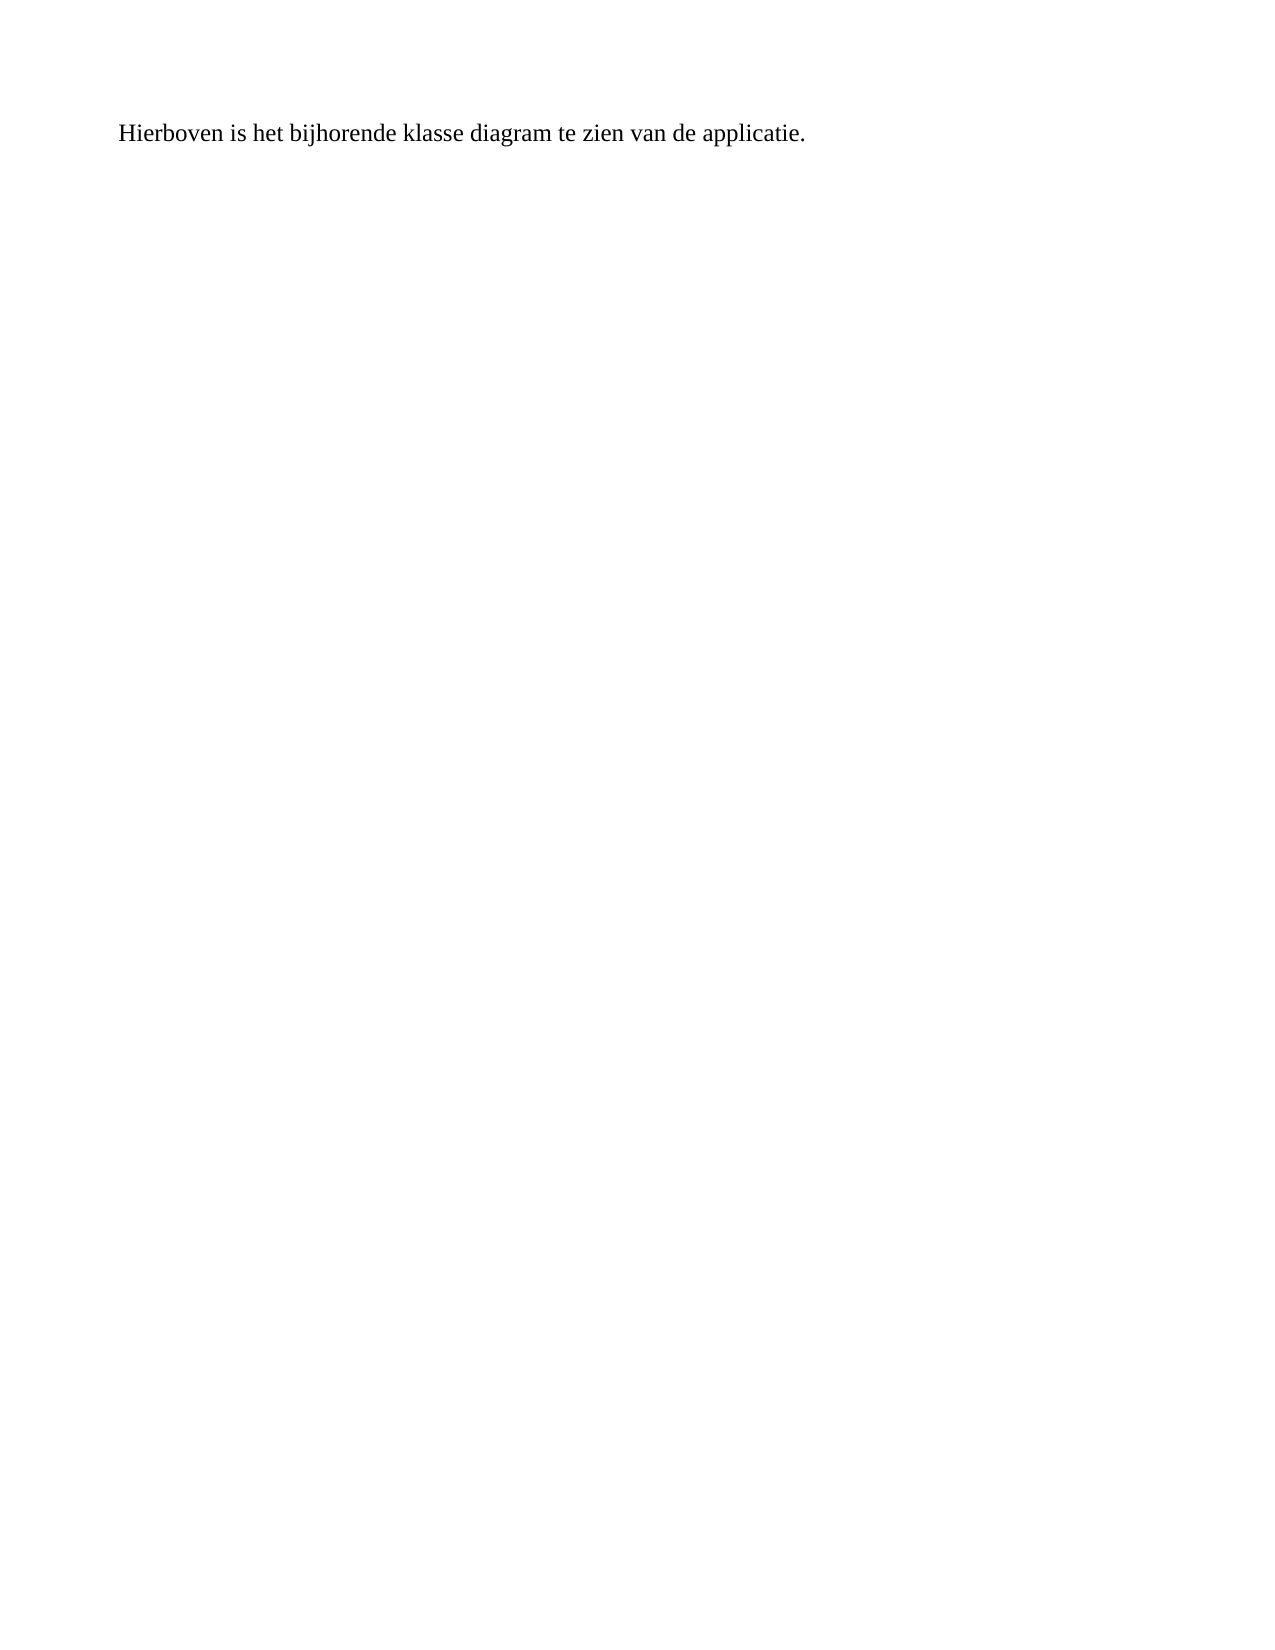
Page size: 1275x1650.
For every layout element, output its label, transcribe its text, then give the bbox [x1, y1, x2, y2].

text Hierboven is het bijhorende klasse diagram te zien van de applicatie. [118, 118, 1157, 147]
